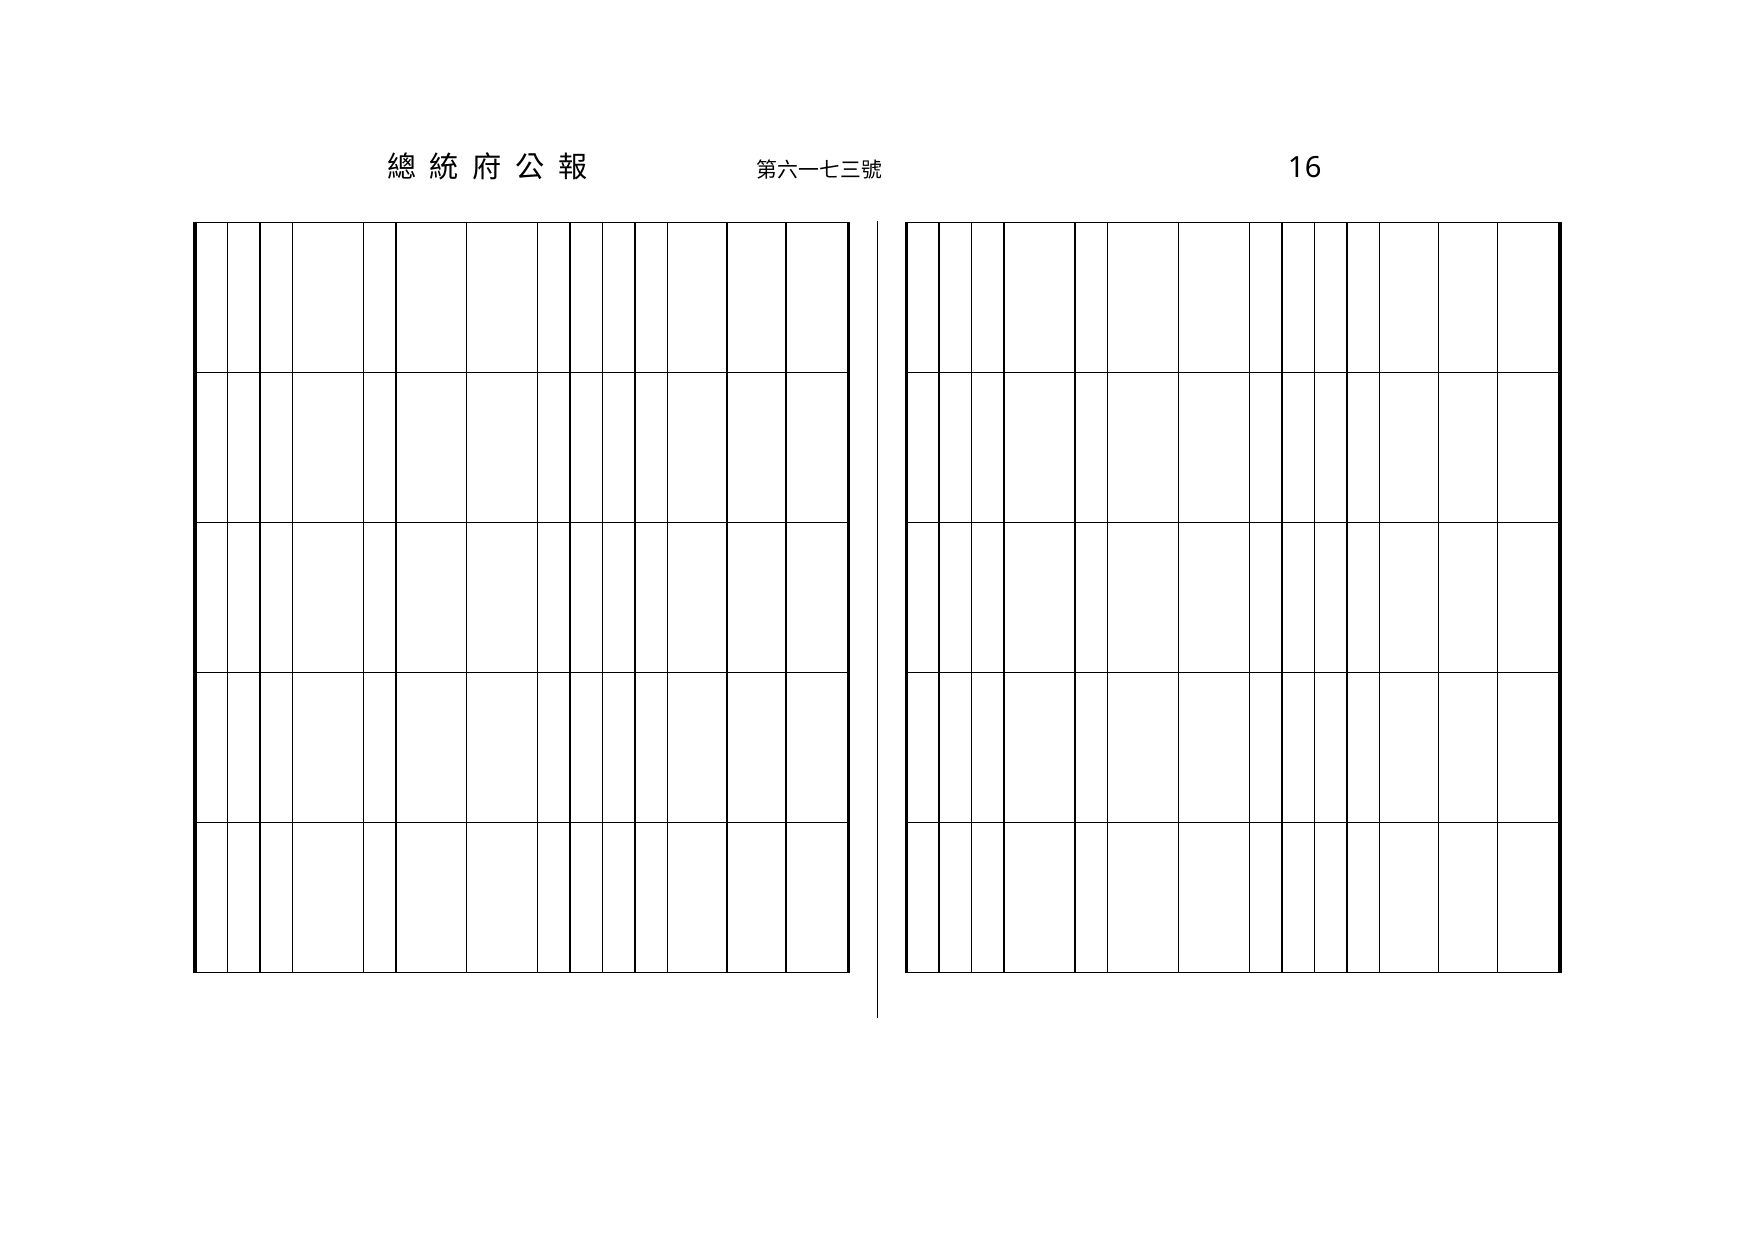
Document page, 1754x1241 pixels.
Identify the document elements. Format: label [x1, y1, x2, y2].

table_cell [1155, 373, 1178, 522]
table_cell [787, 823, 816, 972]
table_cell [293, 523, 316, 672]
table_cell [1179, 223, 1202, 372]
table_cell [1179, 673, 1202, 822]
table_cell [1202, 673, 1226, 822]
table_cell [316, 373, 339, 522]
table_cell [1250, 673, 1281, 822]
table_cell [1005, 823, 1028, 972]
table_cell [1439, 673, 1468, 822]
table_cell [1409, 373, 1438, 522]
table_cell [940, 673, 971, 822]
table_cell [340, 373, 363, 522]
table_cell [419, 673, 443, 822]
table_cell [1527, 223, 1558, 372]
table_cell [340, 523, 363, 672]
table_cell [697, 523, 726, 672]
table_cell [1155, 523, 1178, 672]
table_cell [571, 823, 602, 972]
table_cell [490, 523, 514, 672]
table_cell [972, 223, 1003, 372]
table_cell [1131, 223, 1155, 372]
table_cell [1439, 823, 1468, 972]
table_cell [756, 223, 785, 372]
table_cell [816, 223, 847, 372]
table_cell [1202, 523, 1226, 672]
table_cell [443, 523, 466, 672]
table_cell [1380, 373, 1409, 522]
table_cell [1348, 523, 1379, 672]
table_cell [728, 523, 756, 672]
table_cell [1527, 373, 1558, 522]
table_cell [490, 823, 514, 972]
table_cell [1076, 673, 1107, 822]
table_cell [940, 373, 971, 522]
table_cell [1498, 223, 1527, 372]
table_cell [419, 373, 443, 522]
table_cell [1250, 523, 1281, 672]
table_cell [697, 823, 726, 972]
table_cell [538, 823, 569, 972]
table_cell [756, 823, 785, 972]
table_cell [756, 373, 785, 522]
table_cell [603, 673, 634, 822]
table_cell [1283, 223, 1314, 372]
table_cell [816, 673, 847, 822]
table_cell [1348, 223, 1379, 372]
table_cell [1380, 223, 1409, 372]
table_cell [1250, 823, 1281, 972]
table_cell [443, 223, 466, 372]
table_cell [1380, 523, 1409, 672]
table_cell [1283, 373, 1314, 522]
table_cell [1498, 523, 1527, 672]
table_cell [908, 523, 938, 672]
table_cell [397, 823, 419, 972]
table_cell [467, 373, 490, 522]
table_cell [1202, 823, 1226, 972]
table_cell [1226, 823, 1249, 972]
table_cell [293, 673, 316, 822]
table_cell [1108, 373, 1131, 522]
table_cell [364, 823, 395, 972]
table_cell [1005, 523, 1028, 672]
table_cell [1051, 523, 1074, 672]
table_cell [340, 673, 363, 822]
table_cell [1468, 223, 1497, 372]
table_cell [756, 673, 785, 822]
table_cell [261, 523, 292, 672]
table_cell [972, 673, 1003, 822]
table_cell [514, 823, 537, 972]
table_cell [397, 373, 419, 522]
table_cell [1076, 823, 1107, 972]
table_cell [1226, 223, 1249, 372]
table_cell [1226, 673, 1249, 822]
table_cell [697, 373, 726, 522]
table_cell [397, 223, 419, 372]
table_cell [1131, 523, 1155, 672]
table_cell [364, 373, 395, 522]
table_cell [825, 523, 847, 672]
table_cell [364, 223, 395, 372]
table_cell [603, 223, 634, 372]
table_cell [261, 823, 292, 972]
table_cell [293, 823, 316, 972]
table_cell [1155, 823, 1178, 972]
table_cell [1226, 373, 1249, 522]
table_cell [1409, 673, 1438, 822]
table_cell [1051, 223, 1074, 372]
table_cell [514, 223, 537, 372]
table_cell [1076, 373, 1107, 522]
table_cell [1468, 823, 1497, 972]
table_cell [668, 373, 697, 522]
table_cell [1315, 373, 1346, 522]
table_cell [397, 523, 419, 672]
table_cell [1348, 823, 1379, 972]
table_cell [728, 373, 756, 522]
table_cell [1108, 823, 1131, 972]
table_cell [197, 373, 227, 522]
table_cell [1051, 823, 1074, 972]
table_cell [1439, 373, 1468, 522]
table_cell [908, 823, 938, 972]
table_cell [972, 823, 1003, 972]
table_cell [603, 373, 634, 522]
table_cell [1409, 823, 1438, 972]
table_cell [293, 223, 316, 372]
table_cell [261, 673, 292, 822]
table_cell [1131, 823, 1155, 972]
table_cell [1179, 373, 1202, 522]
table_cell [940, 823, 971, 972]
table_cell [490, 373, 514, 522]
table_cell [490, 223, 514, 372]
table_cell [972, 373, 1003, 522]
table_cell [1439, 523, 1468, 672]
table_cell [1226, 523, 1249, 672]
table_cell [1348, 673, 1379, 822]
table_cell [940, 523, 971, 672]
table_cell [1498, 373, 1527, 522]
table_cell [1527, 673, 1558, 822]
table_cell [316, 223, 339, 372]
table_cell [340, 223, 363, 372]
table_cell [972, 523, 1003, 672]
table_cell [514, 523, 537, 672]
table_cell [1051, 673, 1074, 822]
table_cell [228, 223, 259, 372]
table_cell [668, 523, 697, 672]
table_cell [1283, 523, 1314, 672]
table_cell [419, 523, 443, 672]
table_cell [940, 223, 971, 372]
table_cell [490, 673, 514, 822]
table_cell [1051, 373, 1074, 522]
table_cell [697, 223, 726, 372]
table_cell [636, 523, 667, 672]
table_cell [364, 673, 395, 822]
table_cell [1028, 223, 1051, 372]
table_cell [228, 823, 259, 972]
table_cell [756, 523, 785, 672]
table_cell [467, 823, 490, 972]
table_cell [908, 223, 938, 372]
table_cell [806, 523, 825, 672]
table_cell [787, 523, 806, 672]
table_cell [1409, 223, 1438, 372]
table_cell [467, 223, 490, 372]
table_cell [514, 373, 537, 522]
table_cell [397, 673, 419, 822]
table_cell [538, 373, 569, 522]
table_cell [1108, 673, 1131, 822]
table_cell [816, 823, 847, 972]
table_cell [1527, 523, 1558, 672]
table_cell [467, 523, 490, 672]
table_cell [787, 373, 816, 522]
table_cell [1179, 823, 1202, 972]
table_cell [443, 373, 466, 522]
table_cell [228, 673, 259, 822]
table_cell [571, 373, 602, 522]
table_cell [697, 673, 726, 822]
table_cell [908, 373, 938, 522]
table_cell [197, 823, 227, 972]
table_cell [816, 373, 847, 522]
table_cell [636, 673, 667, 822]
table_cell [419, 223, 443, 372]
table_cell [668, 223, 697, 372]
table_cell [228, 373, 259, 522]
table_cell [787, 223, 816, 372]
table_cell [261, 223, 292, 372]
table_cell [1468, 373, 1497, 522]
table_cell [603, 523, 634, 672]
table_cell [1028, 373, 1051, 522]
table_cell [538, 673, 569, 822]
table_cell [1315, 523, 1346, 672]
table_cell [728, 823, 756, 972]
table_cell [668, 823, 697, 972]
table_cell [1076, 523, 1107, 672]
table_cell [197, 673, 227, 822]
table_cell [1348, 373, 1379, 522]
table_cell [316, 673, 339, 822]
table_cell [1028, 823, 1051, 972]
table_cell [1498, 823, 1527, 972]
table_cell [1283, 823, 1314, 972]
table_cell [668, 673, 697, 822]
table_cell [1108, 523, 1131, 672]
table_cell [419, 823, 443, 972]
table_cell [1005, 223, 1028, 372]
table_cell [1155, 223, 1178, 372]
table_cell [1527, 823, 1558, 972]
table_cell [1076, 223, 1107, 372]
table_cell [1409, 523, 1438, 672]
table_cell [1179, 523, 1202, 672]
table_cell [1131, 373, 1155, 522]
table_cell [514, 673, 537, 822]
table_cell [364, 523, 395, 672]
table_cell [467, 673, 490, 822]
table_cell [316, 823, 339, 972]
table_cell [1202, 223, 1226, 372]
table_cell [316, 523, 339, 672]
table_cell [340, 823, 363, 972]
table_cell [1155, 673, 1178, 822]
table_cell [1005, 673, 1028, 822]
table_cell [1028, 523, 1051, 672]
table_cell [538, 223, 569, 372]
table_cell [636, 823, 667, 972]
table_cell [1250, 223, 1281, 372]
table_cell [1468, 523, 1497, 672]
table_cell [1283, 673, 1314, 822]
table_cell [1202, 373, 1226, 522]
table_cell [787, 673, 816, 822]
table_cell [1250, 373, 1281, 522]
table_cell [728, 673, 756, 822]
table_cell [1315, 223, 1346, 372]
table_cell [228, 523, 259, 672]
table_cell [443, 673, 466, 822]
table_cell [1315, 823, 1346, 972]
table_cell [1468, 673, 1497, 822]
table_cell [728, 223, 756, 372]
table_cell [603, 823, 634, 972]
table_cell [1028, 673, 1051, 822]
table_cell [1005, 373, 1028, 522]
table_cell [261, 373, 292, 522]
table_cell [538, 523, 569, 672]
table_cell [1108, 223, 1131, 372]
table_cell [443, 823, 466, 972]
table_cell [1380, 673, 1409, 822]
table_cell [1131, 673, 1155, 822]
table_cell [197, 523, 227, 672]
table_cell [1380, 823, 1409, 972]
table_cell [197, 223, 227, 372]
table_cell [636, 223, 667, 372]
table_cell [636, 373, 667, 522]
table_cell [1439, 223, 1468, 372]
table_cell [908, 673, 938, 822]
table_cell [571, 223, 602, 372]
table_cell [571, 523, 602, 672]
table_cell [571, 673, 602, 822]
table_cell [293, 373, 316, 522]
table_cell [1315, 673, 1346, 822]
table_cell [1498, 673, 1527, 822]
